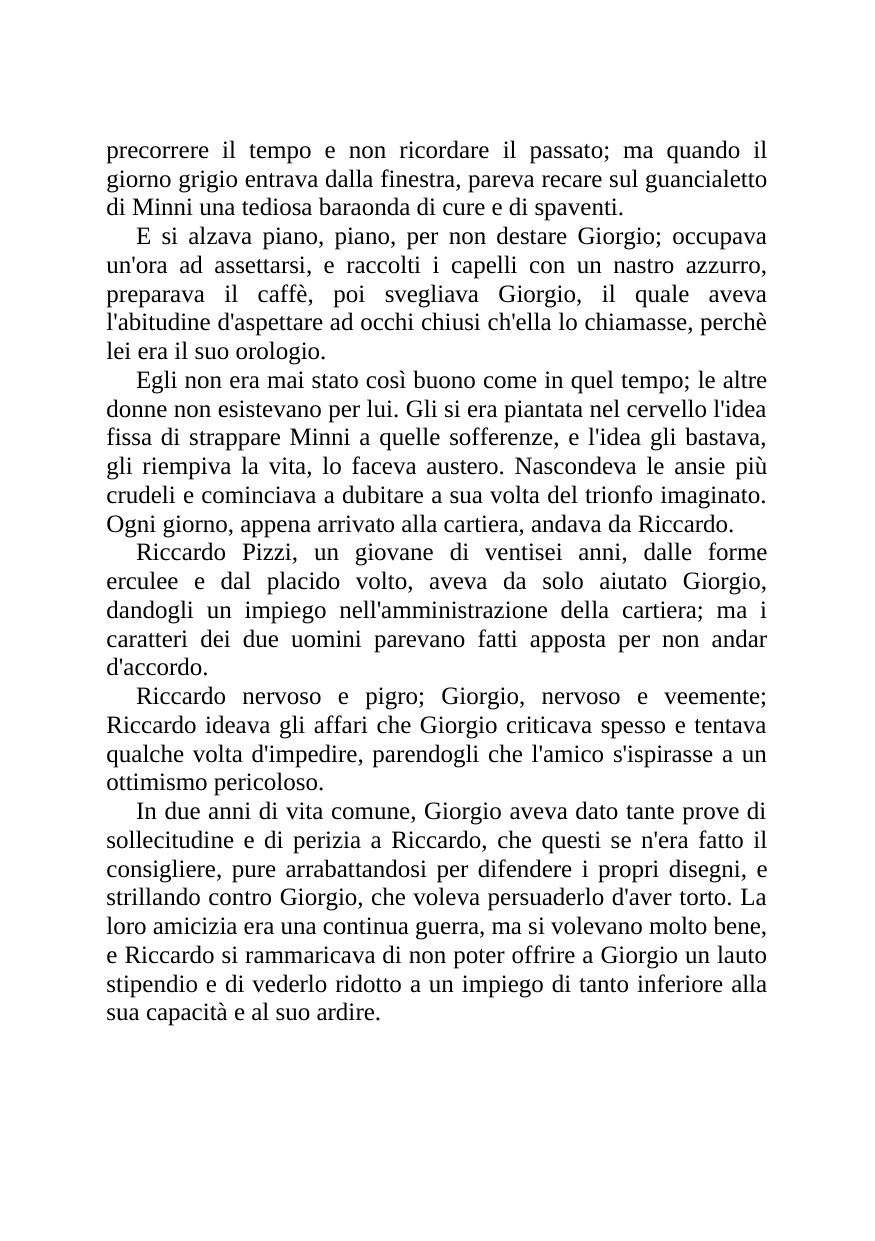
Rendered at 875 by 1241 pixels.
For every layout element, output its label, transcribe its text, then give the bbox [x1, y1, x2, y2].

text Riccardo nervoso e pigro; Giorgio, nervoso e veemente; Riccardo ideava gli affari che Giorgio criticava spesso e tentava qualche volta d'impedire, parendogli che l'amico s'ispirasse a un ottimismo pericoloso. [106, 681, 768, 796]
text Egli non era mai stato così buono come in quel tempo; le altre donne non esistevano per lui. Gli si era piantata nel cervello l'idea fissa di strappare Minni a quelle sofferenze, e l'idea gli bastava, gli riempiva la vita, lo faceva austero. Nascondeva le ansie più crudeli e cominciava a dubitare a sua volta del trionfo imaginato. Ogni giorno, appena arrivato alla cartiera, andava da Riccardo. [106, 365, 768, 537]
text precorrere il tempo e non ricordare il passato; ma quando il giorno grigio entrava dalla finestra, pareva recare sul guancialetto di Minni una tediosa baraonda di cure e di spaventi. [106, 135, 768, 221]
text Riccardo Pizzi, un giovane di ventisei anni, dalle forme erculee e dal placido volto, aveva da solo aiutato Giorgio, dandogli un impiego nell'amministrazione della cartiera; ma i caratteri dei due uomini parevano fatti apposta per non andar d'accordo. [106, 537, 768, 681]
text In due anni di vita comune, Giorgio aveva dato tante prove di sollecitudine e di perizia a Riccardo, che questi se n'era fatto il consigliere, pure arrabattandosi per difendere i propri disegni, e strillando contro Giorgio, che voleva persuaderlo d'aver torto. La loro amicizia era una continua guerra, ma si volevano molto bene, e Riccardo si rammaricava di non poter offrire a Giorgio un lauto stipendio e di vederlo ridotto a un impiego di tanto inferiore alla sua capacità e al suo ardire. [106, 796, 768, 1026]
text E si alzava piano, piano, per non destare Giorgio; occupava un'ora ad assettarsi, e raccolti i capelli con un nastro azzurro, preparava il caffè, poi svegliava Giorgio, il quale aveva l'abitudine d'aspettare ad occhi chiusi ch'ella lo chiamasse, perchè lei era il suo orologio. [106, 221, 768, 365]
